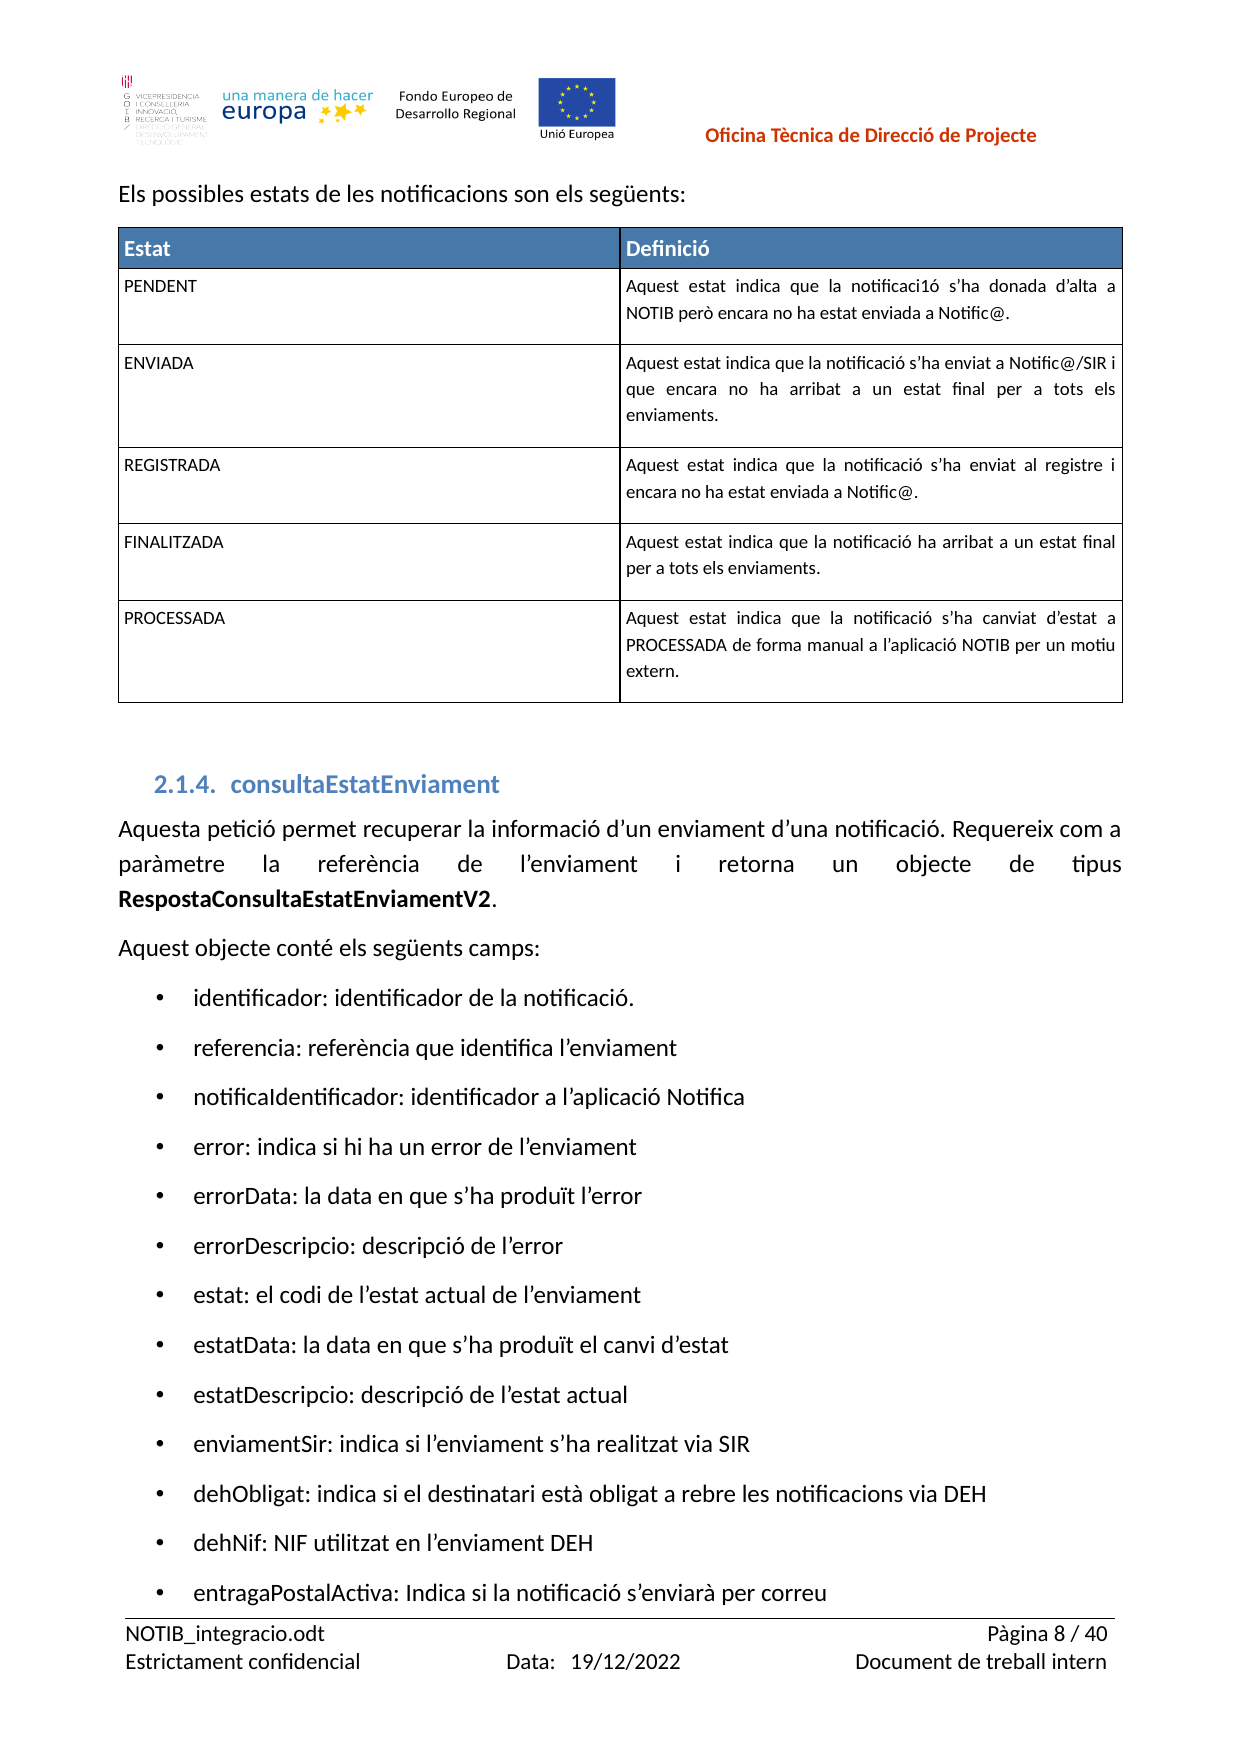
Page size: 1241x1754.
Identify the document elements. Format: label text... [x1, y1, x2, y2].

table_cell REGISTRADA [119, 448, 619, 523]
picture [219, 73, 621, 147]
list errorDescripcio: descripció de l’error [156, 1230, 1122, 1261]
list enviamentSir: indica si l’enviament s’ha realitzat via SIR [156, 1428, 1122, 1459]
list dehNif: NIF utilitzat en l’enviament DEH [156, 1528, 1122, 1558]
table_header Estat [119, 228, 619, 268]
text Els possibles estats de les notificacions son els següents: [118, 178, 1122, 208]
list identificador: identificador de la notificació. [156, 982, 1122, 1013]
list error: indica si hi ha un error de l’enviament [156, 1131, 1122, 1161]
list referencia: referència que identifica l’enviament [156, 1032, 1122, 1062]
table_cell Aquest estat indica que la notificació ha arribat a un estat final per a tots els enviaments. [621, 524, 1122, 599]
list notificaIdentificador: identificador a l’aplicació Notifica [156, 1081, 1122, 1112]
picture [118, 73, 213, 147]
table_cell Aquest estat indica que la notificació s’ha enviat al registre i encara no ha estat enviada a Notific@. [621, 448, 1122, 523]
list estat: el codi de l’estat actual de l’enviament [156, 1280, 1122, 1310]
list errorData: la data en que s’ha produït l’error [156, 1181, 1122, 1211]
list entragaPostalActiva: Indica si la notificació s’enviarà per correu [156, 1577, 1122, 1608]
table_cell PROCESSADA [119, 601, 619, 702]
table_cell FINALITZADA [119, 524, 619, 599]
table_cell Aquest estat indica que la notificaci1ó s’ha donada d’alta a NOTIB però encara no ha estat enviada a Notific@. [621, 269, 1122, 344]
list estatData: la data en que s’ha produït el canvi d’estat [156, 1329, 1122, 1360]
subtitle consultaEstatEnviament [153, 767, 1122, 801]
list dehObligat: indica si el destinatari està obligat a rebre les notificacions via DEH [156, 1478, 1122, 1508]
text Aquest objecte conté els següents camps: [118, 933, 1122, 963]
text Aquesta petició permet recuperar la informació d’un enviament d’una notificació. Requereix com a paràmetre la referència de l’enviament i retorna un objecte de tipus RespostaConsultaEstatEnviamentV2. [118, 813, 1122, 913]
list estatDescripcio: descripció de l’estat actual [156, 1379, 1122, 1409]
table_cell PENDENT [119, 269, 619, 344]
table_cell Aquest estat indica que la notificació s’ha canviat d’estat a PROCESSADA de forma manual a l’aplicació NOTIB per un motiu extern. [621, 601, 1122, 702]
table_header Definició [621, 228, 1122, 268]
table_cell ENVIADA [119, 345, 619, 447]
table_cell Aquest estat indica que la notificació s’ha enviat a Notific@/SIR i que encara no ha arribat a un estat final per a tots els enviaments. [621, 345, 1122, 447]
